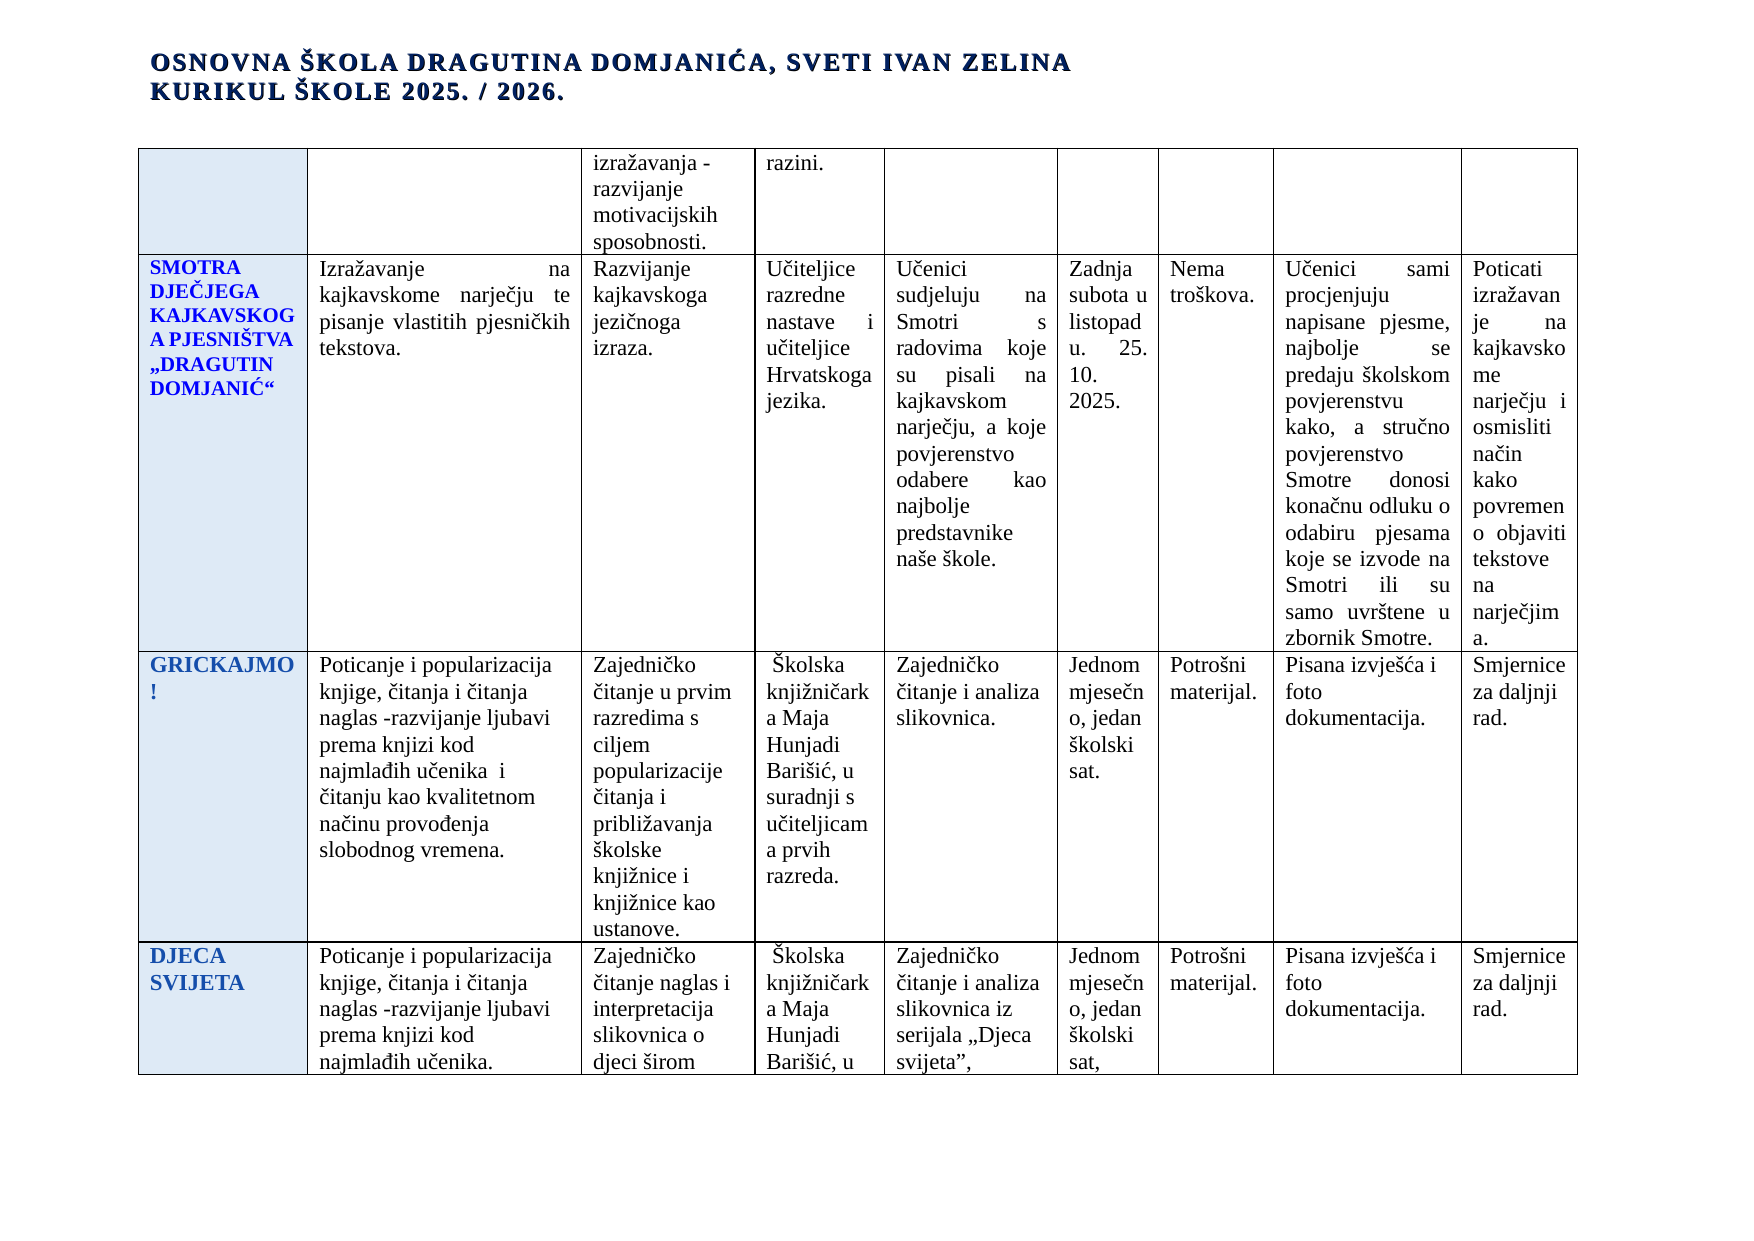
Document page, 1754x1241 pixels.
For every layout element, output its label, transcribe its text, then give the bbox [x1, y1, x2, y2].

table_cell DJECA SVIJETA [139, 943, 307, 1074]
table_cell Nema troškova. [1159, 255, 1273, 651]
table_cell Zadnja subota u listopadu. 25. 10. 2025. [1058, 255, 1158, 651]
table_cell izražavanja - razvijanje motivacijskih sposobnosti. [582, 149, 754, 254]
table_cell Učenici sudjeluju na Smotri s radovima koje su pisali na kajkavskom narječju, a koje povjerenstvo odabere kao najbolje predstavnike naše škole. [885, 255, 1057, 651]
table_cell Zajedničko čitanje u prvim razredima s ciljem popularizacije čitanja i približavanja školske knjižnice i knjižnice kao ustanove. [582, 652, 754, 941]
table_cell Poticanje i popularizacija knjige, čitanja i čitanja naglas -razvijanje ljubavi prema knjizi kod najmlađih učenika i čitanju kao kvalitetnom načinu provođenja slobodnog vremena. [308, 652, 581, 941]
table_cell Zajedničko čitanje i analiza slikovnica. [885, 652, 1057, 941]
table_cell Jednom mjesečno, jedan školski sat. [1058, 652, 1158, 941]
table_cell Potrošni materijal. [1159, 652, 1273, 941]
table_cell GRICKAJMO! [139, 652, 307, 941]
table_cell Potrošni materijal. [1159, 943, 1273, 1074]
table_cell Poticanje i popularizacija knjige, čitanja i čitanja naglas -razvijanje ljubavi prema knjizi kod najmlađih učenika. [308, 943, 581, 1074]
table_cell Učenici sami procjenjuju napisane pjesme, najbolje se predaju školskom povjerenstvu kako, a stručno povjerenstvo Smotre donosi konačnu odluku o odabiru pjesama koje se izvode na Smotri ili su samo uvrštene u zbornik Smotre. [1274, 255, 1461, 651]
table_cell Jednom mjesečno, jedan školski sat, [1058, 943, 1158, 1074]
table_cell Poticati izražavanje na kajkavskome narječju i osmisliti način kako povremeno objaviti tekstove na narječjima. [1462, 255, 1577, 651]
table_cell Učiteljice razredne nastave i učiteljice Hrvatskoga jezika. [756, 255, 884, 651]
table_cell [139, 149, 307, 254]
table_cell Školska knjižničarka Maja Hunjadi Barišić, u suradnji s učiteljicama prvih razreda. [756, 652, 884, 941]
table_cell Izražavanje na kajkavskome narječju te pisanje vlastitih pjesničkih tekstova. [308, 255, 581, 651]
table_cell Smjernice za daljnji rad. [1462, 652, 1577, 941]
table_cell [1159, 149, 1273, 254]
table_cell Smjernice za daljnji rad. [1462, 943, 1577, 1074]
table_cell Pisana izvješća i foto dokumentacija. [1274, 652, 1461, 941]
table_cell [1274, 149, 1461, 254]
table_cell Školska knjižničarka Maja Hunjadi Barišić, u [756, 943, 884, 1074]
table_cell razini. [756, 149, 884, 254]
table_cell Pisana izvješća i foto dokumentacija. [1274, 943, 1461, 1074]
table_cell [885, 149, 1057, 254]
table_cell Zajedničko čitanje naglas i interpretacija slikovnica o djeci širom [582, 943, 754, 1074]
table_cell SMOTRA DJEČJEGA KAJKAVSKOGA PJESNIŠTVA „DRAGUTIN DOMJANIĆ“ [139, 255, 307, 651]
table_cell [1058, 149, 1158, 254]
table_cell [308, 149, 581, 254]
table_cell Razvijanje kajkavskoga jezičnoga izraza. [582, 255, 754, 651]
table_cell [1462, 149, 1577, 254]
table_cell Zajedničko čitanje i analiza slikovnica iz serijala „Djeca svijeta”, [885, 943, 1057, 1074]
